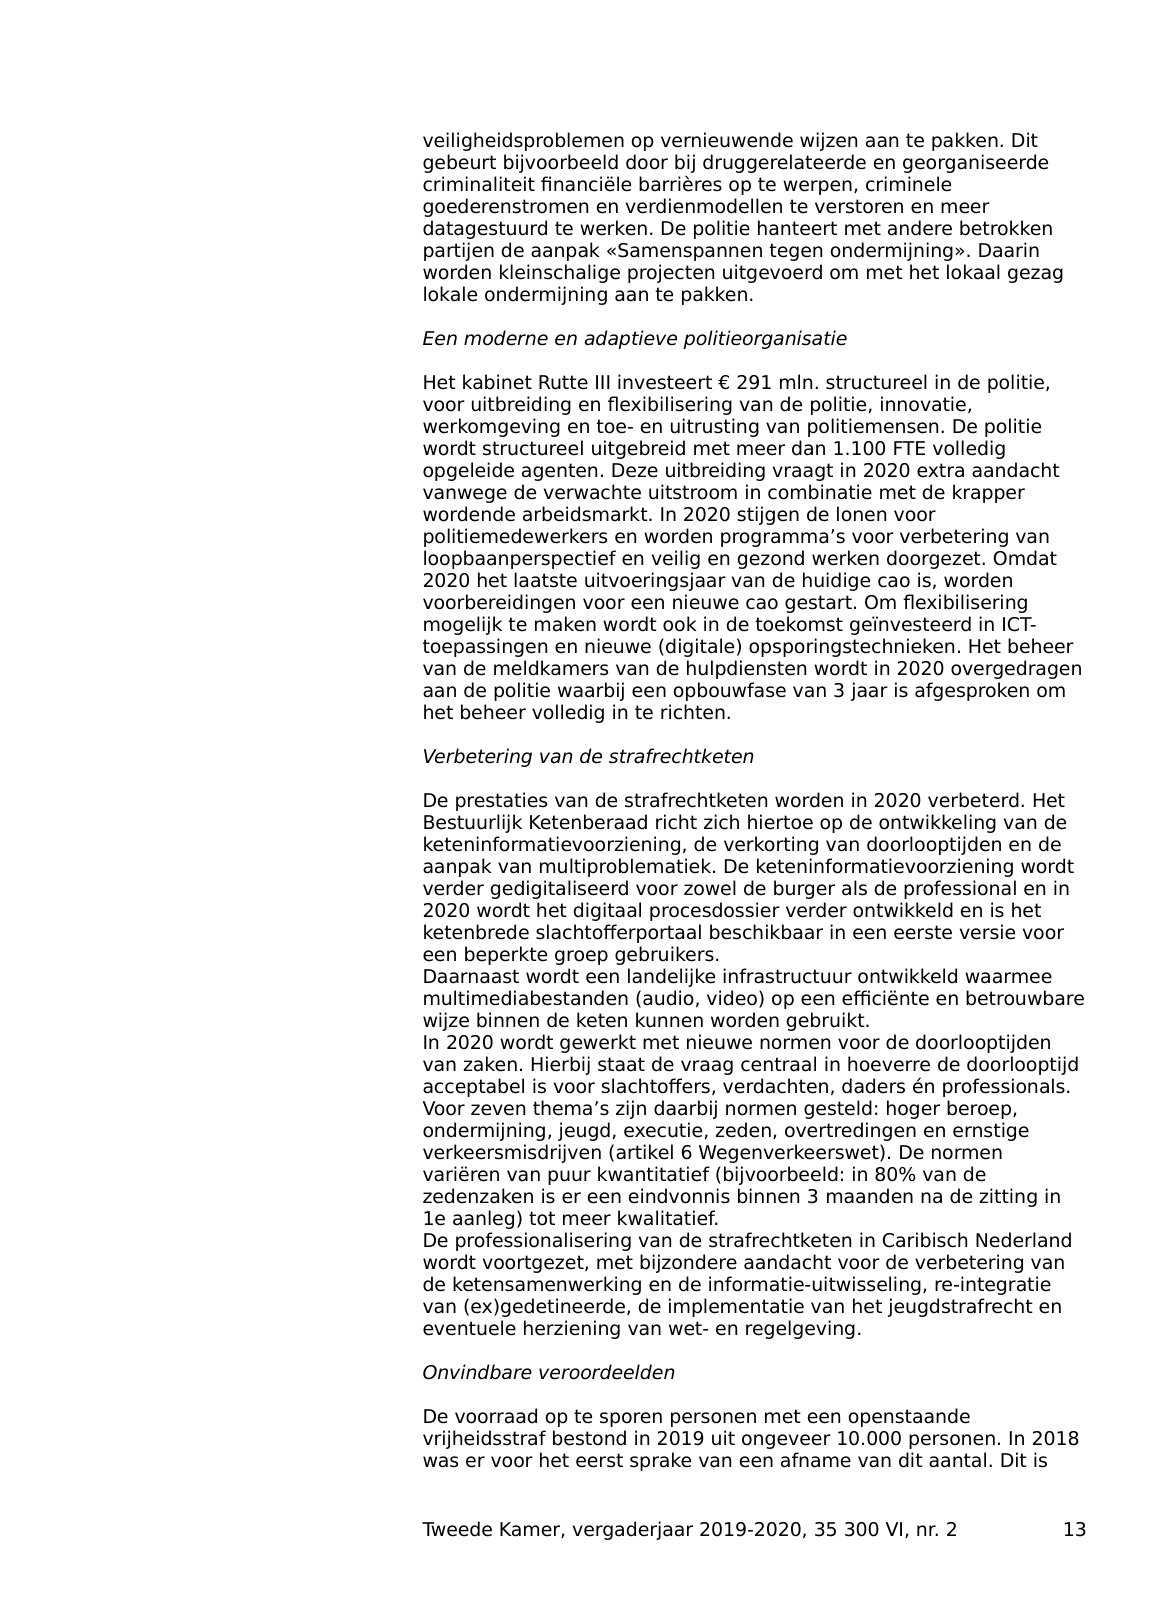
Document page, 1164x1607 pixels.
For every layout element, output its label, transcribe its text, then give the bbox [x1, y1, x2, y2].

subtitle Onvindbare veroordeelden [422, 1362, 1087, 1384]
text Daarnaast wordt een landelijke infrastructuur ontwikkeld waarmee multimediabestanden (audio, video) op een efficiënte en betrouwbare wijze binnen de keten kunnen worden gebruikt. [422, 966, 1087, 1032]
text Het kabinet Rutte III investeert € 291 mln. structureel in de politie, voor uitbreiding en flexibilisering van de politie, innovatie, werkomgeving en toe- en uitrusting van politiemensen. De politie wordt structureel uitgebreid met meer dan 1.100 FTE volledig opgeleide agenten. Deze uitbreiding vraagt in 2020 extra aandacht vanwege de verwachte uitstroom in combinatie met de krapper wordende arbeidsmarkt. In 2020 stijgen de lonen voor politiemedewerkers en worden programma’s voor verbetering van loopbaanperspectief en veilig en gezond werken doorgezet. Omdat 2020 het laatste uitvoeringsjaar van de huidige cao is, worden voorbereidingen voor een nieuwe cao gestart. Om flexibilisering mogelijk te maken wordt ook in de toekomst geïnvesteerd in ICT-toepassingen en nieuwe (digitale) opsporingstechnieken. Het beheer van de meldkamers van de hulpdiensten wordt in 2020 overgedragen aan de politie waarbij een opbouwfase van 3 jaar is afgesproken om het beheer volledig in te richten. [422, 372, 1087, 724]
text De professionalisering van de strafrechtketen in Caribisch Nederland wordt voortgezet, met bijzondere aandacht voor de verbetering van de ketensamenwerking en de informatie-uitwisseling, re-integratie van (ex)gedetineerde, de implementatie van het jeugdstrafrecht en eventuele herziening van wet- en regelgeving. [422, 1230, 1087, 1339]
text De prestaties van de strafrechtketen worden in 2020 verbeterd. Het Bestuurlijk Ketenberaad richt zich hiertoe op de ontwikkeling van de keteninformatievoorziening, de verkorting van doorlooptijden en de aanpak van multiproblematiek. De keteninformatievoorziening wordt verder gedigitaliseerd voor zowel de burger als de professional en in 2020 wordt het digitaal procesdossier verder ontwikkeld en is het ketenbrede slachtofferportaal beschikbaar in een eerste versie voor een beperkte groep gebruikers. [422, 790, 1087, 966]
subtitle Een moderne en adaptieve politieorganisatie [422, 328, 1087, 350]
text In 2020 wordt gewerkt met nieuwe normen voor de doorlooptijden van zaken. Hierbij staat de vraag centraal in hoeverre de doorlooptijd acceptabel is voor slachtoffers, verdachten, daders én professionals. Voor zeven thema’s zijn daarbij normen gesteld: hoger beroep, ondermijning, jeugd, executie, zeden, overtredingen en ernstige verkeersmisdrijven (artikel 6 Wegenverkeerswet). De normen variëren van puur kwantitatief (bijvoorbeeld: in 80% van de zedenzaken is er een eindvonnis binnen 3 maanden na de zitting in 1e aanleg) tot meer kwalitatief. [422, 1032, 1087, 1230]
subtitle Verbetering van de strafrechtketen [422, 746, 1087, 768]
text veiligheidsproblemen op vernieuwende wijzen aan te pakken. Dit gebeurt bijvoorbeeld door bij druggerelateerde en georganiseerde criminaliteit financiële barrières op te werpen, criminele goederenstromen en verdienmodellen te verstoren en meer datagestuurd te werken. De politie hanteert met andere betrokken partijen de aanpak «Samenspannen tegen ondermijning». Daarin worden kleinschalige projecten uitgevoerd om met het lokaal gezag lokale ondermijning aan te pakken. [422, 130, 1087, 306]
text De voorraad op te sporen personen met een openstaande vrijheidsstraf bestond in 2019 uit ongeveer 10.000 personen. In 2018 was er voor het eerst sprake van een afname van dit aantal. Dit is [422, 1406, 1087, 1472]
